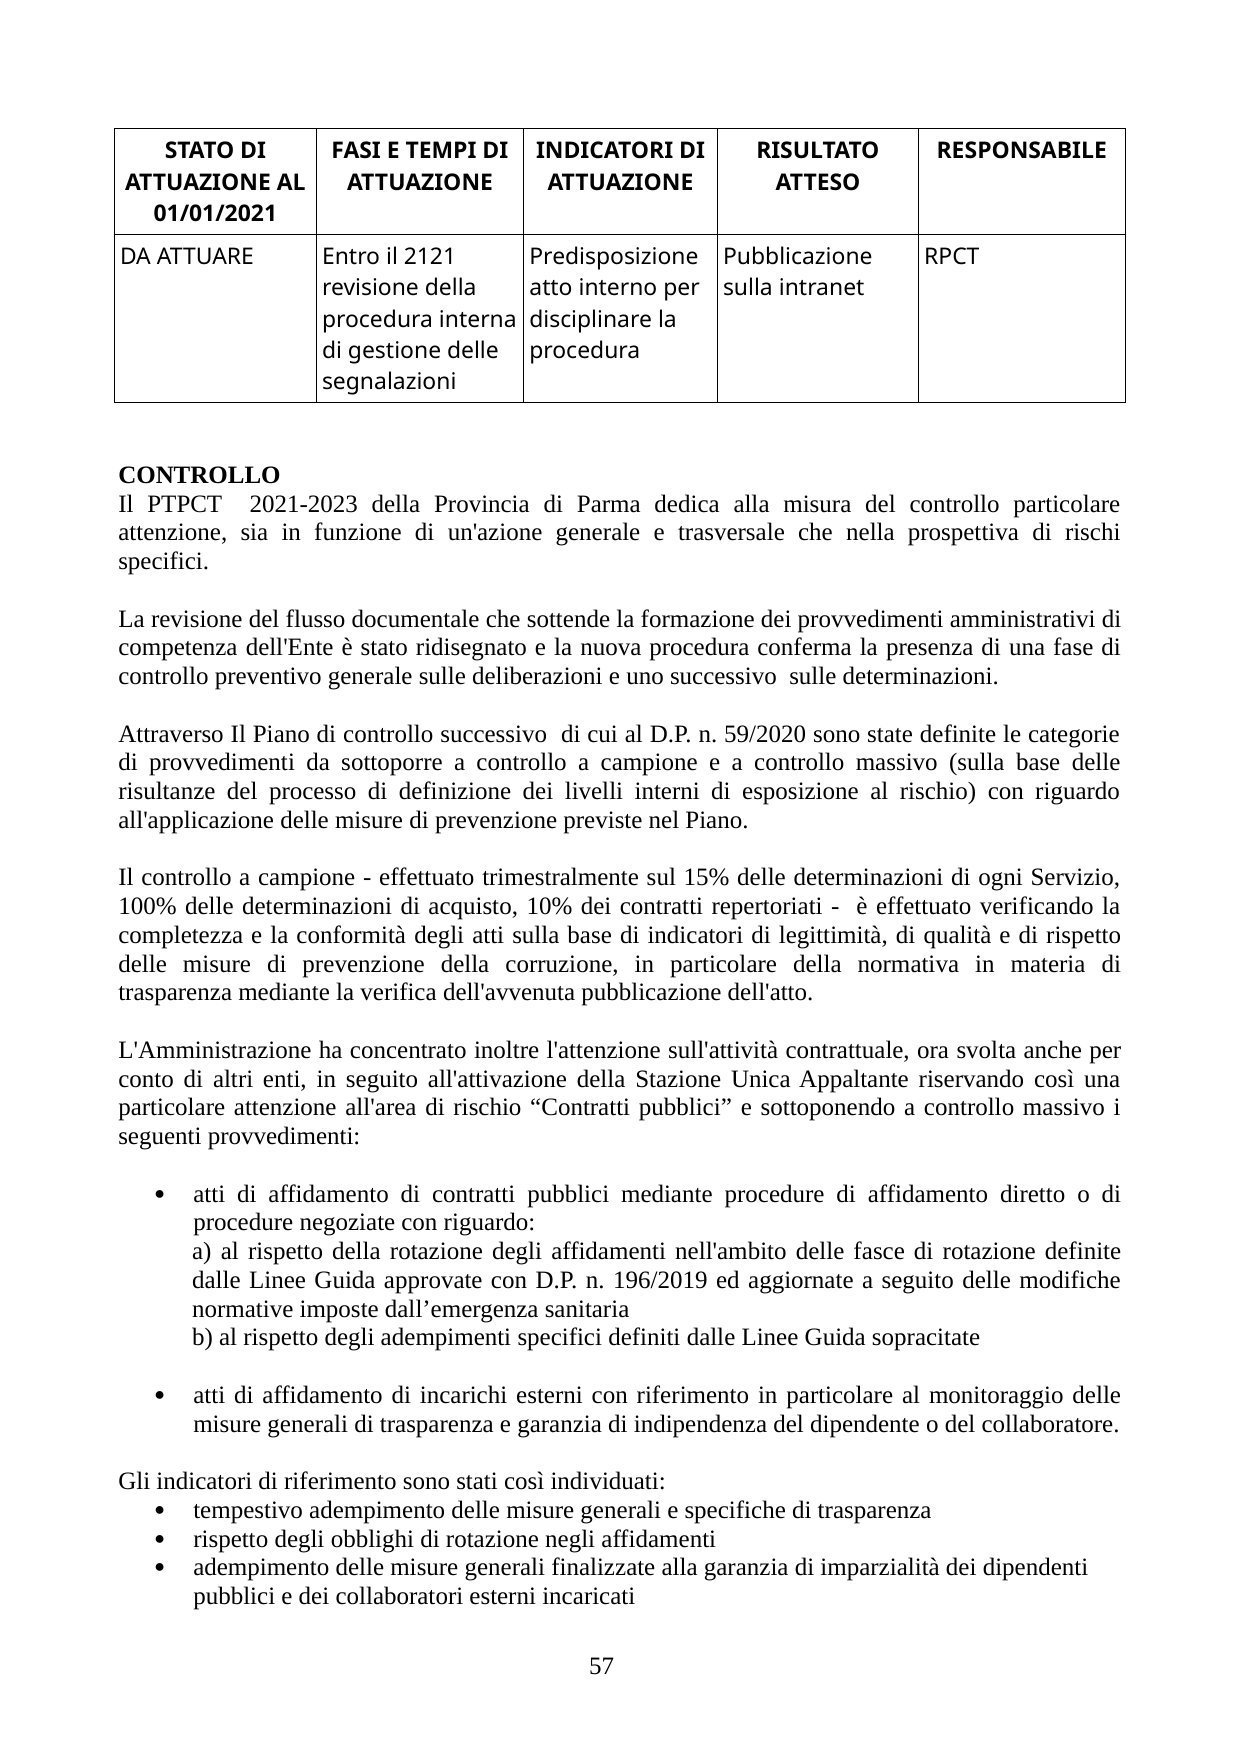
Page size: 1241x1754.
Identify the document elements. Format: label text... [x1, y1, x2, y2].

text Il PTPCT 2021-2023 della Provincia di Parma dedica alla misura del controllo particolare attenzione, sia in funzione di un'azione generale e trasversale che nella prospettiva di rischi specifici. [118, 489, 1122, 575]
table_cell DA ATTUARE [115, 235, 316, 402]
list adempimento delle misure generali finalizzate alla garanzia di imparzialità dei dipendenti pubblici e dei collaboratori esterni incaricati [156, 1552, 1122, 1610]
text CONTROLLO [118, 460, 1122, 489]
text b) al rispetto degli adempimenti specifici definiti dalle Linee Guida sopracitate [192, 1322, 1122, 1351]
text L'Amministrazione ha concentrato inoltre l'attenzione sull'attività contrattuale, ora svolta anche per conto di altri enti, in seguito all'attivazione della Stazione Unica Appaltante riservando così una particolare attenzione all'area di rischio “Contratti pubblici” e sottoponendo a controllo massivo i seguenti provvedimenti: [118, 1035, 1122, 1150]
table_cell Predisposizione atto interno per disciplinare la procedura [524, 235, 717, 402]
text a) al rispetto della rotazione degli affidamenti nell'ambito delle fasce di rotazione definite dalle Linee Guida approvate con D.P. n. 196/2019 ed aggiornate a seguito delle modifiche normative imposte dall’emergenza sanitaria [192, 1236, 1122, 1322]
table_header STATO DI ATTUAZIONE AL 01/01/2021 [115, 129, 316, 234]
table_header RESPONSABILE [919, 129, 1125, 234]
text Gli indicatori di riferimento sono stati così individuati: [118, 1466, 1122, 1495]
table_cell RPCT [919, 235, 1125, 402]
list rispetto degli obblighi di rotazione negli affidamenti [156, 1524, 1122, 1552]
table_header FASI E TEMPI DI ATTUAZIONE [317, 129, 523, 234]
table_header INDICATORI DI ATTUAZIONE [524, 129, 717, 234]
list tempestivo adempimento delle misure generali e specifiche di trasparenza [156, 1495, 1122, 1524]
table_header RISULTATO ATTESO [718, 129, 918, 234]
text La revisione del flusso documentale che sottende la formazione dei provvedimenti amministrativi di competenza dell'Ente è stato ridisegnato e la nuova procedura conferma la presenza di una fase di controllo preventivo generale sulle deliberazioni e uno successivo sulle determinazioni. [118, 604, 1122, 690]
table_cell Entro il 2121 revisione della procedura interna di gestione delle segnalazioni [317, 235, 523, 402]
text Attraverso Il Piano di controllo successivo di cui al D.P. n. 59/2020 sono state definite le categorie di provvedimenti da sottoporre a controllo a campione e a controllo massivo (sulla base delle risultanze del processo di definizione dei livelli interni di esposizione al rischio) con riguardo all'applicazione delle misure di prevenzione previste nel Piano. [118, 719, 1122, 834]
table_cell Pubblicazione sulla intranet [718, 235, 918, 402]
list atti di affidamento di contratti pubblici mediante procedure di affidamento diretto o di procedure negoziate con riguardo: [156, 1179, 1122, 1236]
list atti di affidamento di incarichi esterni con riferimento in particolare al monitoraggio delle misure generali di trasparenza e garanzia di indipendenza del dipendente o del collaboratore. [156, 1380, 1122, 1437]
text Il controllo a campione - effettuato trimestralmente sul 15% delle determinazioni di ogni Servizio, 100% delle determinazioni di acquisto, 10% dei contratti repertoriati - è effettuato verificando la completezza e la conformità degli atti sulla base di indicatori di legittimità, di qualità e di rispetto delle misure di prevenzione della corruzione, in particolare della normativa in materia di trasparenza mediante la verifica dell'avvenuta pubblicazione dell'atto. [118, 862, 1122, 1006]
